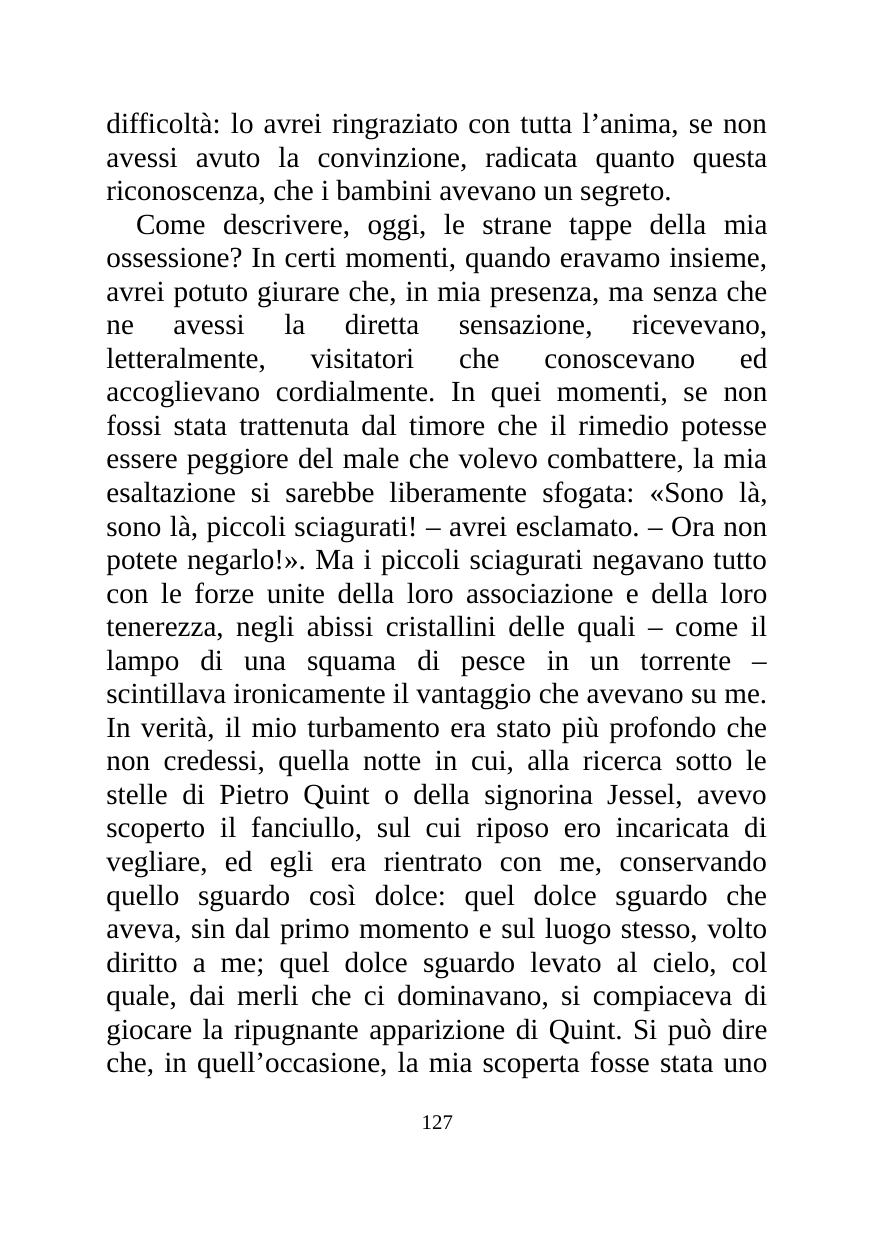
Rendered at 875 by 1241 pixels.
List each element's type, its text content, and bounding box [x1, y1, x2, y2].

text difficoltà: lo avrei ringraziato con tutta l’anima, se non avessi avuto la convinzione, radicata quanto questa riconoscenza, che i bambini avevano un segreto. [106, 106, 768, 207]
text Come descrivere, oggi, le strane tappe della mia ossessione? In certi momenti, quando eravamo insieme, avrei potuto giurare che, in mia presenza, ma senza che ne avessi la diretta sensazione, ricevevano, letteralmente, visitatori che conoscevano ed accoglievano cordialmente. In quei momenti, se non fossi stata trattenuta dal timore che il rimedio potesse essere peggiore del male che volevo combattere, la mia esaltazione si sarebbe liberamente sfogata: «Sono là, sono là, piccoli sciagurati! – avrei esclamato. – Ora non potete negarlo!». Ma i piccoli sciagurati negavano tutto con le forze unite della loro associazione e della loro tenerezza, negli abissi cristallini delle quali – come il lampo di una squama di pesce in un torrente – scintillava ironicamente il vantaggio che avevano su me. In verità, il mio turbamento era stato più profondo che non credessi, quella notte in cui, alla ricerca sotto le stelle di Pietro Quint o della signorina Jessel, avevo scoperto il fanciullo, sul cui riposo ero incaricata di vegliare, ed egli era rientrato con me, conservando quello sguardo così dolce: quel dolce sguardo che aveva, sin dal primo momento e sul luogo stesso, volto diritto a me; quel dolce sguardo levato al cielo, col quale, dai merli che ci dominavano, si compiaceva di giocare la ripugnante apparizione di Quint. Si può dire che, in quell’occasione, la mia scoperta fosse stata uno [106, 207, 768, 1079]
